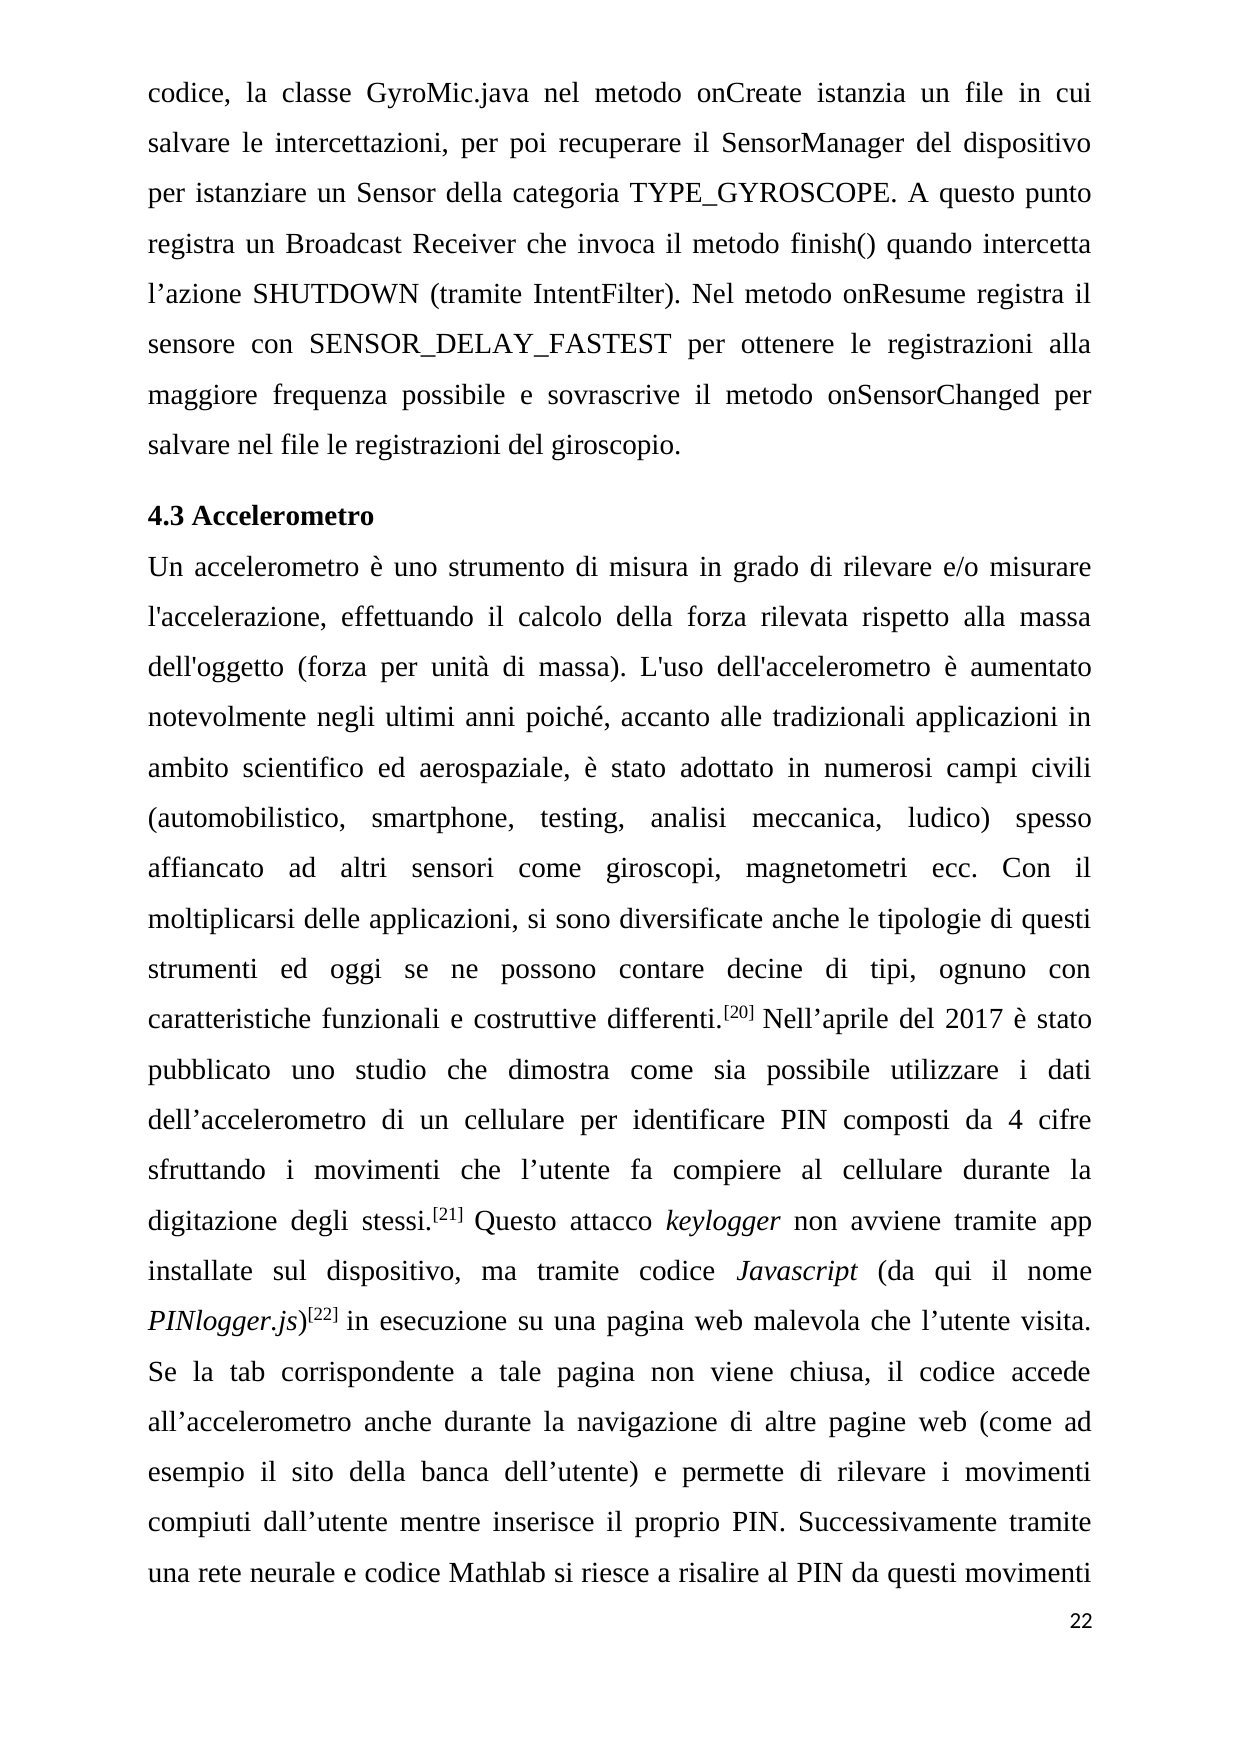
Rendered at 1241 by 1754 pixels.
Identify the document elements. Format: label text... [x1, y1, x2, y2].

text Un accelerometro è uno strumento di misura in grado di rilevare e/o misurare l'accelerazione, effettuando il calcolo della forza rilevata rispetto alla massa dell'oggetto (forza per unità di massa). L'uso dell'accelerometro è aumentato notevolmente negli ultimi anni poiché, accanto alle tradizionali applicazioni in ambito scientifico ed aerospaziale, è stato adottato in numerosi campi civili (automobilistico, smartphone, testing, analisi meccanica, ludico) spesso affiancato ad altri sensori come giroscopi, magnetometri ecc. Con il moltiplicarsi delle applicazioni, si sono diversificate anche le tipologie di questi strumenti ed oggi se ne possono contare decine di tipi, ognuno con caratteristiche funzionali e costruttive differenti.[20] Nell’aprile del 2017 è stato pubblicato uno studio che dimostra come sia possibile utilizzare i dati dell’accelerometro di un cellulare per identificare PIN composti da 4 cifre sfruttando i movimenti che l’utente fa compiere al cellulare durante la digitazione degli stessi.[21] Questo attacco keylogger non avviene tramite app installate sul dispositivo, ma tramite codice Javascript (da qui il nome PINlogger.js)[22] in esecuzione su una pagina web malevola che l’utente visita. Se la tab corrispondente a tale pagina non viene chiusa, il codice accede all’accelerometro anche durante la navigazione di altre pagine web (come ad esempio il sito della banca dell’utente) e permette di rilevare i movimenti compiuti dall’utente mentre inserisce il proprio PIN. Successivamente tramite una rete neurale e codice Mathlab si riesce a risalire al PIN da questi movimenti [148, 549, 1092, 1588]
subtitle 4.3 Accelerometro [148, 498, 1092, 532]
text codice, la classe GyroMic.java nel metodo onCreate istanzia un file in cui salvare le intercettazioni, per poi recuperare il SensorManager del dispositivo per istanziare un Sensor della categoria TYPE_GYROSCOPE. A questo punto registra un Broadcast Receiver che invoca il metodo finish() quando intercetta l’azione SHUTDOWN (tramite IntentFilter). Nel metodo onResume registra il sensore con SENSOR_DELAY_FASTEST per ottenere le registrazioni alla maggiore frequenza possibile e sovrascrive il metodo onSensorChanged per salvare nel file le registrazioni del giroscopio. [148, 75, 1092, 461]
